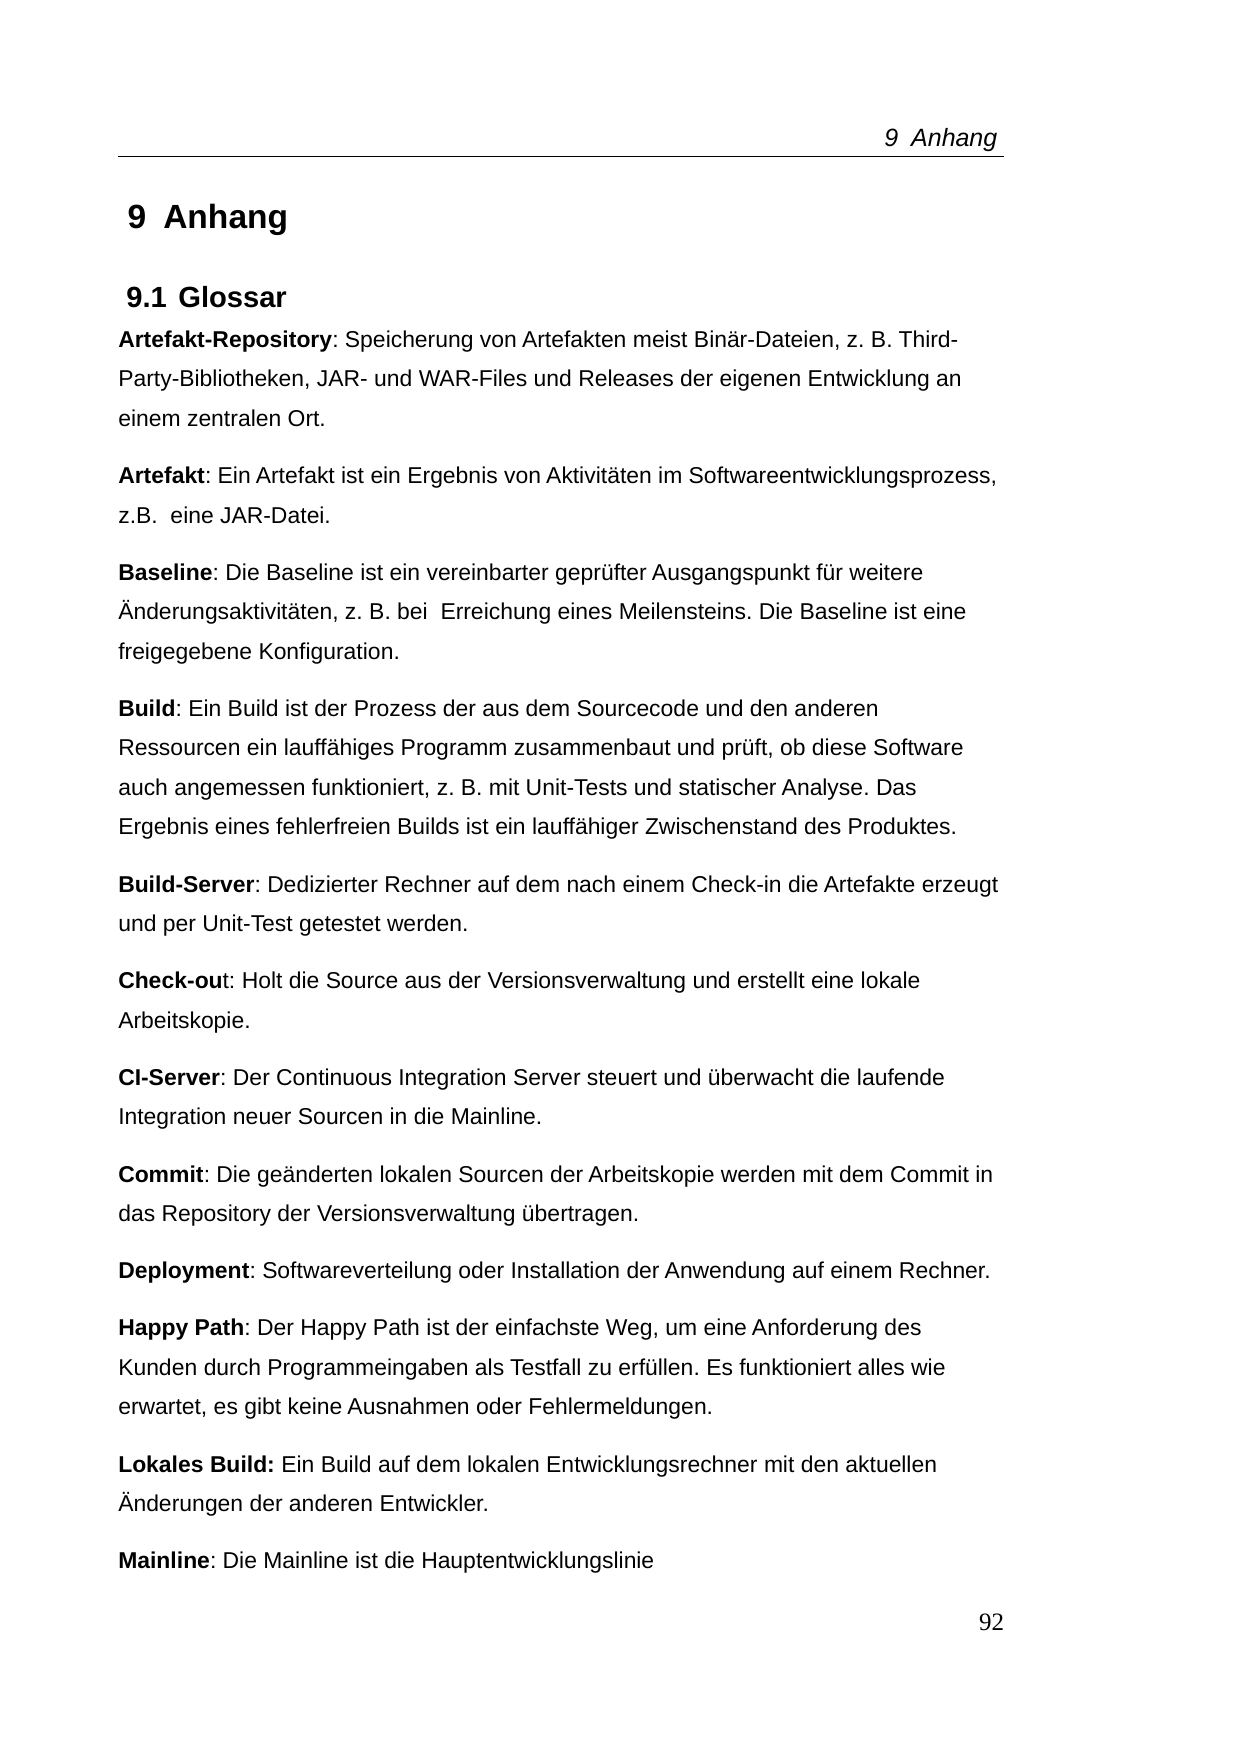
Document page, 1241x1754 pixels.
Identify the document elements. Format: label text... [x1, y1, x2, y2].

text Commit: Die geänderten lokalen Sourcen der Arbeitskopie werden mit dem Commit in das Repository der Versionsverwaltung übertragen. [118, 1161, 1004, 1226]
text Artefakt: Ein Artefakt ist ein Ergebnis von Aktivitäten im Softwareentwicklungsprozess, z.B. eine JAR-Datei. [118, 462, 1004, 528]
text Artefakt-Repository: Speicherung von Artefakten meist Binär-Dateien, z. B. Third-Party-Bibliotheken, JAR- und WAR-Files und Releases der eigenen Entwicklung an einem zentralen Ort. [118, 326, 1004, 431]
text Baseline: Die Baseline ist ein vereinbarter geprüfter Ausgangspunkt für weitere Änderungsaktivitäten, z. B. bei Erreichung eines Meilensteins. Die Baseline ist eine freigegebene Konfiguration. [118, 559, 1004, 664]
text Deployment: Softwareverteilung oder Installation der Anwendung auf einem Rechner. [118, 1257, 1004, 1283]
text Build-Server: Dedizierter Rechner auf dem nach einem Check-in die Artefakte erzeugt und per Unit-Test getestet werden. [118, 871, 1004, 936]
subtitle Glossar [118, 280, 1004, 313]
subtitle Anhang [118, 197, 1004, 236]
text Build: Ein Build ist der Prozess der aus dem Sourcecode und den anderen Ressourcen ein lauffähiges Programm zusammenbaut und prüft, ob diese Software auch angemessen funktioniert, z. B. mit Unit-Tests und statischer Analyse. Das Ergebnis eines fehlerfreien Builds ist ein lauffähiger Zwischenstand des Produktes. [118, 695, 1004, 840]
text Lokales Build: Ein Build auf dem lokalen Entwicklungsrechner mit den aktuellen Änderungen der anderen Entwickler. [118, 1451, 1004, 1516]
text Mainline: Die Mainline ist die Hauptentwicklungslinie [118, 1547, 1004, 1573]
text Check-out: Holt die Source aus der Versionsverwaltung und erstellt eine lokale Arbeitskopie. [118, 967, 1004, 1033]
text Happy Path: Der Happy Path ist der einfachste Weg, um eine Anforderung des Kunden durch Programmeingaben als Testfall zu erfüllen. Es funktioniert alles wie erwartet, es gibt keine Ausnahmen oder Fehlermeldungen. [118, 1314, 1004, 1420]
text CI-Server: Der Continuous Integration Server steuert und überwacht die laufende Integration neuer Sourcen in die Mainline. [118, 1064, 1004, 1130]
